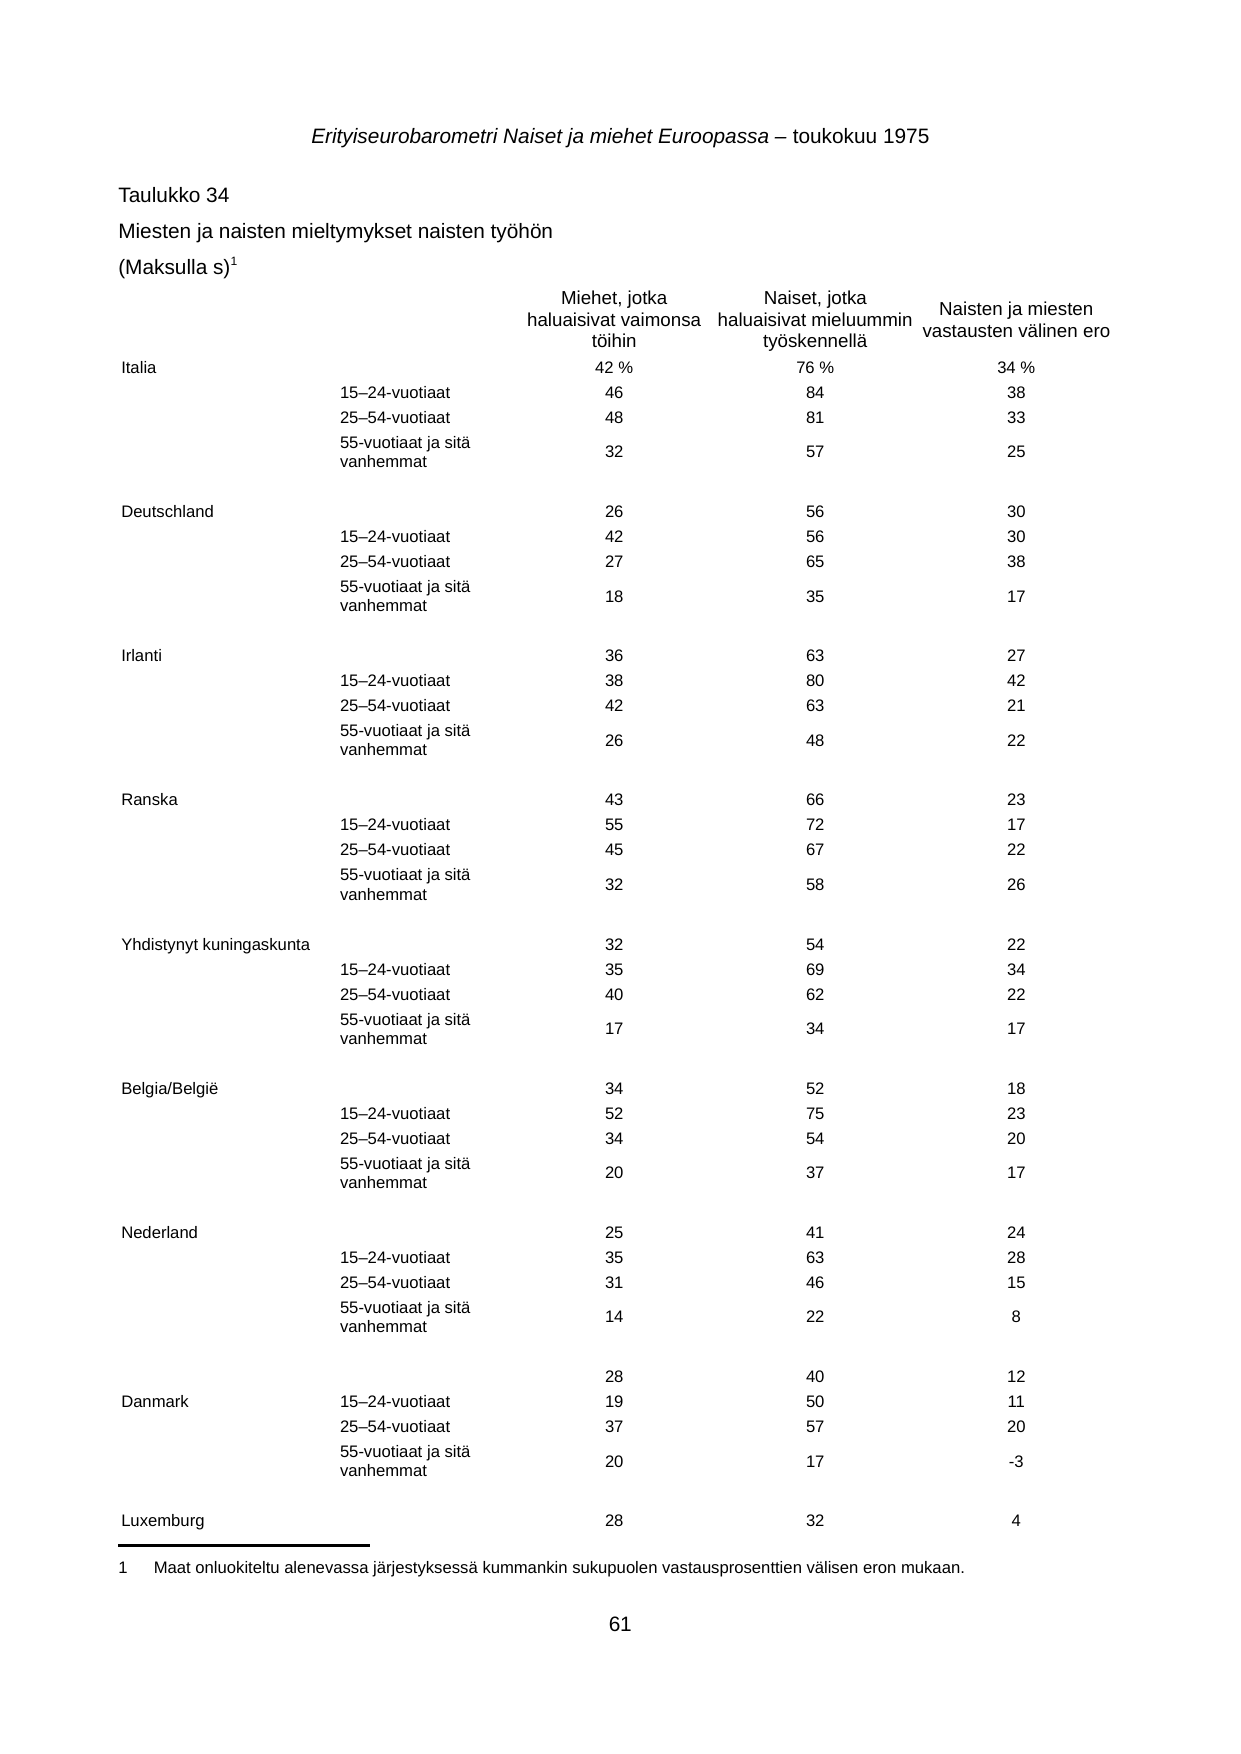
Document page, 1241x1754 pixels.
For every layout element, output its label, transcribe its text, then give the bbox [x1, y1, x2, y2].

table_cell Luxemburg [118, 1508, 337, 1533]
table_cell [916, 1339, 1117, 1364]
table_cell 55-vuotiaat ja sitä vanhemmat [337, 1439, 513, 1483]
table_cell -3 [916, 1439, 1117, 1483]
text Taulukko 34 [118, 183, 1122, 207]
table_cell 81 [715, 405, 916, 430]
table_cell [337, 1051, 513, 1076]
table_cell [715, 1195, 916, 1220]
table_cell 55-vuotiaat ja sitä vanhemmat [337, 1295, 513, 1339]
table_cell 19 [514, 1389, 714, 1414]
table_cell 38 [916, 380, 1117, 405]
table_cell 17 [916, 812, 1117, 837]
table_cell [337, 1076, 513, 1101]
table_cell [337, 1508, 513, 1533]
table_cell Irlanti [118, 643, 337, 668]
table_cell 40 [715, 1364, 916, 1389]
table_cell 42 [514, 693, 714, 718]
table_cell 65 [715, 549, 916, 574]
table_cell 42 [514, 524, 714, 549]
table_cell [916, 618, 1117, 643]
table_cell 15–24-vuotiaat [337, 956, 513, 981]
table_cell 28 [514, 1364, 714, 1389]
table_cell [118, 405, 337, 430]
table_cell 48 [715, 718, 916, 762]
table_cell 33 [916, 405, 1117, 430]
table_cell [118, 474, 337, 499]
table_cell 34 [916, 956, 1117, 981]
table_cell Nederland [118, 1220, 337, 1245]
table_cell [514, 1051, 714, 1076]
table_header Miehet, jotka haluaisivat vaimonsa töihin [514, 284, 714, 355]
table_cell [118, 1339, 337, 1364]
table_header Naiset, jotka haluaisivat mieluummin työskennellä [715, 284, 916, 355]
table_cell [715, 906, 916, 931]
table_cell [514, 474, 714, 499]
table_cell 25–54-vuotiaat [337, 1126, 513, 1151]
table_cell 48 [514, 405, 714, 430]
table_cell Yhdistynyt kuningaskunta [118, 931, 337, 956]
table_cell 67 [715, 837, 916, 862]
table_cell 35 [514, 956, 714, 981]
table_cell 55-vuotiaat ja sitä vanhemmat [337, 1006, 513, 1051]
table_cell 80 [715, 668, 916, 693]
table_cell 15–24-vuotiaat [337, 1389, 513, 1414]
table_cell 35 [715, 574, 916, 618]
table_cell 55-vuotiaat ja sitä vanhemmat [337, 430, 513, 474]
table_cell 12 [916, 1364, 1117, 1389]
table_cell 17 [916, 574, 1117, 618]
table_cell 37 [514, 1414, 714, 1439]
table_cell [514, 618, 714, 643]
table_cell 63 [715, 643, 916, 668]
table_cell 25–54-vuotiaat [337, 1414, 513, 1439]
table_cell 15–24-vuotiaat [337, 812, 513, 837]
table_cell 55-vuotiaat ja sitä vanhemmat [337, 1151, 513, 1195]
table_cell 28 [514, 1508, 714, 1533]
table_header Naisten ja miesten vastausten välinen ero [916, 284, 1117, 355]
table_cell [916, 1195, 1117, 1220]
table_cell 35 [514, 1245, 714, 1270]
table_cell [715, 762, 916, 787]
table_cell [337, 1483, 513, 1508]
table_cell 20 [916, 1414, 1117, 1439]
table_cell [118, 1295, 337, 1339]
table_cell 46 [514, 380, 714, 405]
table_cell [118, 1364, 337, 1389]
table_cell [916, 1051, 1117, 1076]
table_cell [337, 1364, 513, 1389]
table_cell [118, 956, 337, 981]
table_cell 15 [916, 1270, 1117, 1295]
table_cell [916, 474, 1117, 499]
table_cell 34 [715, 1006, 916, 1051]
table_cell 34 [514, 1076, 714, 1101]
table_cell 54 [715, 931, 916, 956]
table_cell [118, 1414, 337, 1439]
table_cell 25 [514, 1220, 714, 1245]
table_cell 32 [514, 430, 714, 474]
table_cell [118, 906, 337, 931]
table_cell [118, 380, 337, 405]
table_cell 63 [715, 1245, 916, 1270]
table_cell 25–54-vuotiaat [337, 693, 513, 718]
table_cell [337, 906, 513, 931]
table_cell [916, 906, 1117, 931]
table_cell [118, 718, 337, 762]
table_cell 62 [715, 981, 916, 1006]
table_cell [715, 1339, 916, 1364]
table_cell 28 [916, 1245, 1117, 1270]
table_cell 27 [916, 643, 1117, 668]
table_cell [337, 618, 513, 643]
table_cell [118, 837, 337, 862]
table_cell [118, 862, 337, 906]
table_cell 15–24-vuotiaat [337, 668, 513, 693]
table_cell [715, 1483, 916, 1508]
table_cell 40 [514, 981, 714, 1006]
table_cell [337, 1339, 513, 1364]
table_cell 46 [715, 1270, 916, 1295]
table_cell 32 [514, 862, 714, 906]
table_cell 25–54-vuotiaat [337, 1270, 513, 1295]
table_cell 55 [514, 812, 714, 837]
table_cell [118, 1245, 337, 1270]
table_cell 26 [514, 499, 714, 524]
table_cell 30 [916, 524, 1117, 549]
table_cell 23 [916, 1101, 1117, 1126]
table_cell 38 [514, 668, 714, 693]
table_cell 31 [514, 1270, 714, 1295]
table_cell 52 [715, 1076, 916, 1101]
table_header [118, 284, 337, 355]
table_cell 56 [715, 524, 916, 549]
table_cell 75 [715, 1101, 916, 1126]
table_cell Italia [118, 355, 337, 380]
table_cell 18 [514, 574, 714, 618]
table_cell 37 [715, 1151, 916, 1195]
table_cell 45 [514, 837, 714, 862]
table_cell 22 [916, 718, 1117, 762]
table_cell 24 [916, 1220, 1117, 1245]
table_cell [118, 693, 337, 718]
table_cell 66 [715, 787, 916, 812]
table_cell Belgia/België [118, 1076, 337, 1101]
table_cell [118, 1270, 337, 1295]
table_cell 27 [514, 549, 714, 574]
table_cell [514, 1339, 714, 1364]
table_cell 14 [514, 1295, 714, 1339]
table_cell 55-vuotiaat ja sitä vanhemmat [337, 718, 513, 762]
table_cell 69 [715, 956, 916, 981]
table_cell [337, 762, 513, 787]
table_cell 32 [514, 931, 714, 956]
table_cell [118, 430, 337, 474]
table_cell Danmark [118, 1389, 337, 1414]
table_cell 52 [514, 1101, 714, 1126]
table_cell 15–24-vuotiaat [337, 1101, 513, 1126]
table_cell 25–54-vuotiaat [337, 405, 513, 430]
table_cell 20 [514, 1439, 714, 1483]
table_cell 25–54-vuotiaat [337, 981, 513, 1006]
table_cell [337, 643, 513, 668]
table_cell [337, 1195, 513, 1220]
table_cell [118, 1006, 337, 1051]
table_cell [118, 812, 337, 837]
table_cell 18 [916, 1076, 1117, 1101]
table_cell 56 [715, 499, 916, 524]
table_cell [118, 1101, 337, 1126]
table_cell Deutschland [118, 499, 337, 524]
table_cell 20 [916, 1126, 1117, 1151]
table_cell 54 [715, 1126, 916, 1151]
table_cell [118, 981, 337, 1006]
table_cell 55-vuotiaat ja sitä vanhemmat [337, 862, 513, 906]
table_cell [916, 762, 1117, 787]
table_cell [337, 931, 513, 956]
table_cell [118, 1483, 337, 1508]
table_cell 42 [916, 668, 1117, 693]
table_cell [118, 574, 337, 618]
text Miesten ja naisten mieltymykset naisten työhön [118, 219, 1122, 243]
table_cell [337, 1220, 513, 1245]
table_cell 21 [916, 693, 1117, 718]
table_cell [715, 474, 916, 499]
table_cell 8 [916, 1295, 1117, 1339]
table_cell 26 [916, 862, 1117, 906]
text Maat onluokiteltu alenevassa järjestyksessä kummankin sukupuolen vastausprosenttien välisen eron mukaan. [118, 1557, 1122, 1577]
table_cell [916, 1483, 1117, 1508]
table_cell 17 [916, 1151, 1117, 1195]
table_cell 34 [514, 1126, 714, 1151]
table_cell [118, 524, 337, 549]
table_cell 38 [916, 549, 1117, 574]
table_cell 57 [715, 1414, 916, 1439]
table_cell Ranska [118, 787, 337, 812]
table_cell [514, 1195, 714, 1220]
table_cell 34 % [916, 355, 1117, 380]
table_cell [118, 549, 337, 574]
table_cell 25–54-vuotiaat [337, 837, 513, 862]
table_cell [118, 762, 337, 787]
table_cell [118, 668, 337, 693]
table_cell 15–24-vuotiaat [337, 524, 513, 549]
table_cell [118, 1151, 337, 1195]
table_cell [118, 1051, 337, 1076]
table_cell 36 [514, 643, 714, 668]
text (Maksulla s) [118, 254, 1122, 278]
table_cell [118, 1439, 337, 1483]
table_cell 17 [916, 1006, 1117, 1051]
table_cell 72 [715, 812, 916, 837]
table_cell 25 [916, 430, 1117, 474]
table_cell 22 [916, 981, 1117, 1006]
table_cell [514, 906, 714, 931]
table_cell [337, 355, 513, 380]
table_cell 17 [715, 1439, 916, 1483]
table_cell [337, 474, 513, 499]
table_cell 25–54-vuotiaat [337, 549, 513, 574]
table_cell [514, 762, 714, 787]
table_cell [118, 1195, 337, 1220]
table_cell 50 [715, 1389, 916, 1414]
table_cell 17 [514, 1006, 714, 1051]
table_cell 22 [916, 837, 1117, 862]
table_cell [337, 499, 513, 524]
table_header [337, 284, 513, 355]
table_cell 57 [715, 430, 916, 474]
table_cell 22 [916, 931, 1117, 956]
table_cell 58 [715, 862, 916, 906]
table_cell [715, 1051, 916, 1076]
table_cell 23 [916, 787, 1117, 812]
table_cell 84 [715, 380, 916, 405]
table_cell [514, 1483, 714, 1508]
table_cell 55-vuotiaat ja sitä vanhemmat [337, 574, 513, 618]
table_cell [337, 787, 513, 812]
table_cell 32 [715, 1508, 916, 1533]
table_cell 30 [916, 499, 1117, 524]
table_cell 26 [514, 718, 714, 762]
table_cell 15–24-vuotiaat [337, 380, 513, 405]
table_cell 11 [916, 1389, 1117, 1414]
table_cell 20 [514, 1151, 714, 1195]
table_cell 41 [715, 1220, 916, 1245]
table_cell [715, 618, 916, 643]
table_cell 42 % [514, 355, 714, 380]
table_cell 4 [916, 1508, 1117, 1533]
table_cell 76 % [715, 355, 916, 380]
table_cell 43 [514, 787, 714, 812]
table_cell [118, 1126, 337, 1151]
table_cell 63 [715, 693, 916, 718]
table_cell 15–24-vuotiaat [337, 1245, 513, 1270]
table_cell 22 [715, 1295, 916, 1339]
table_cell [118, 618, 337, 643]
